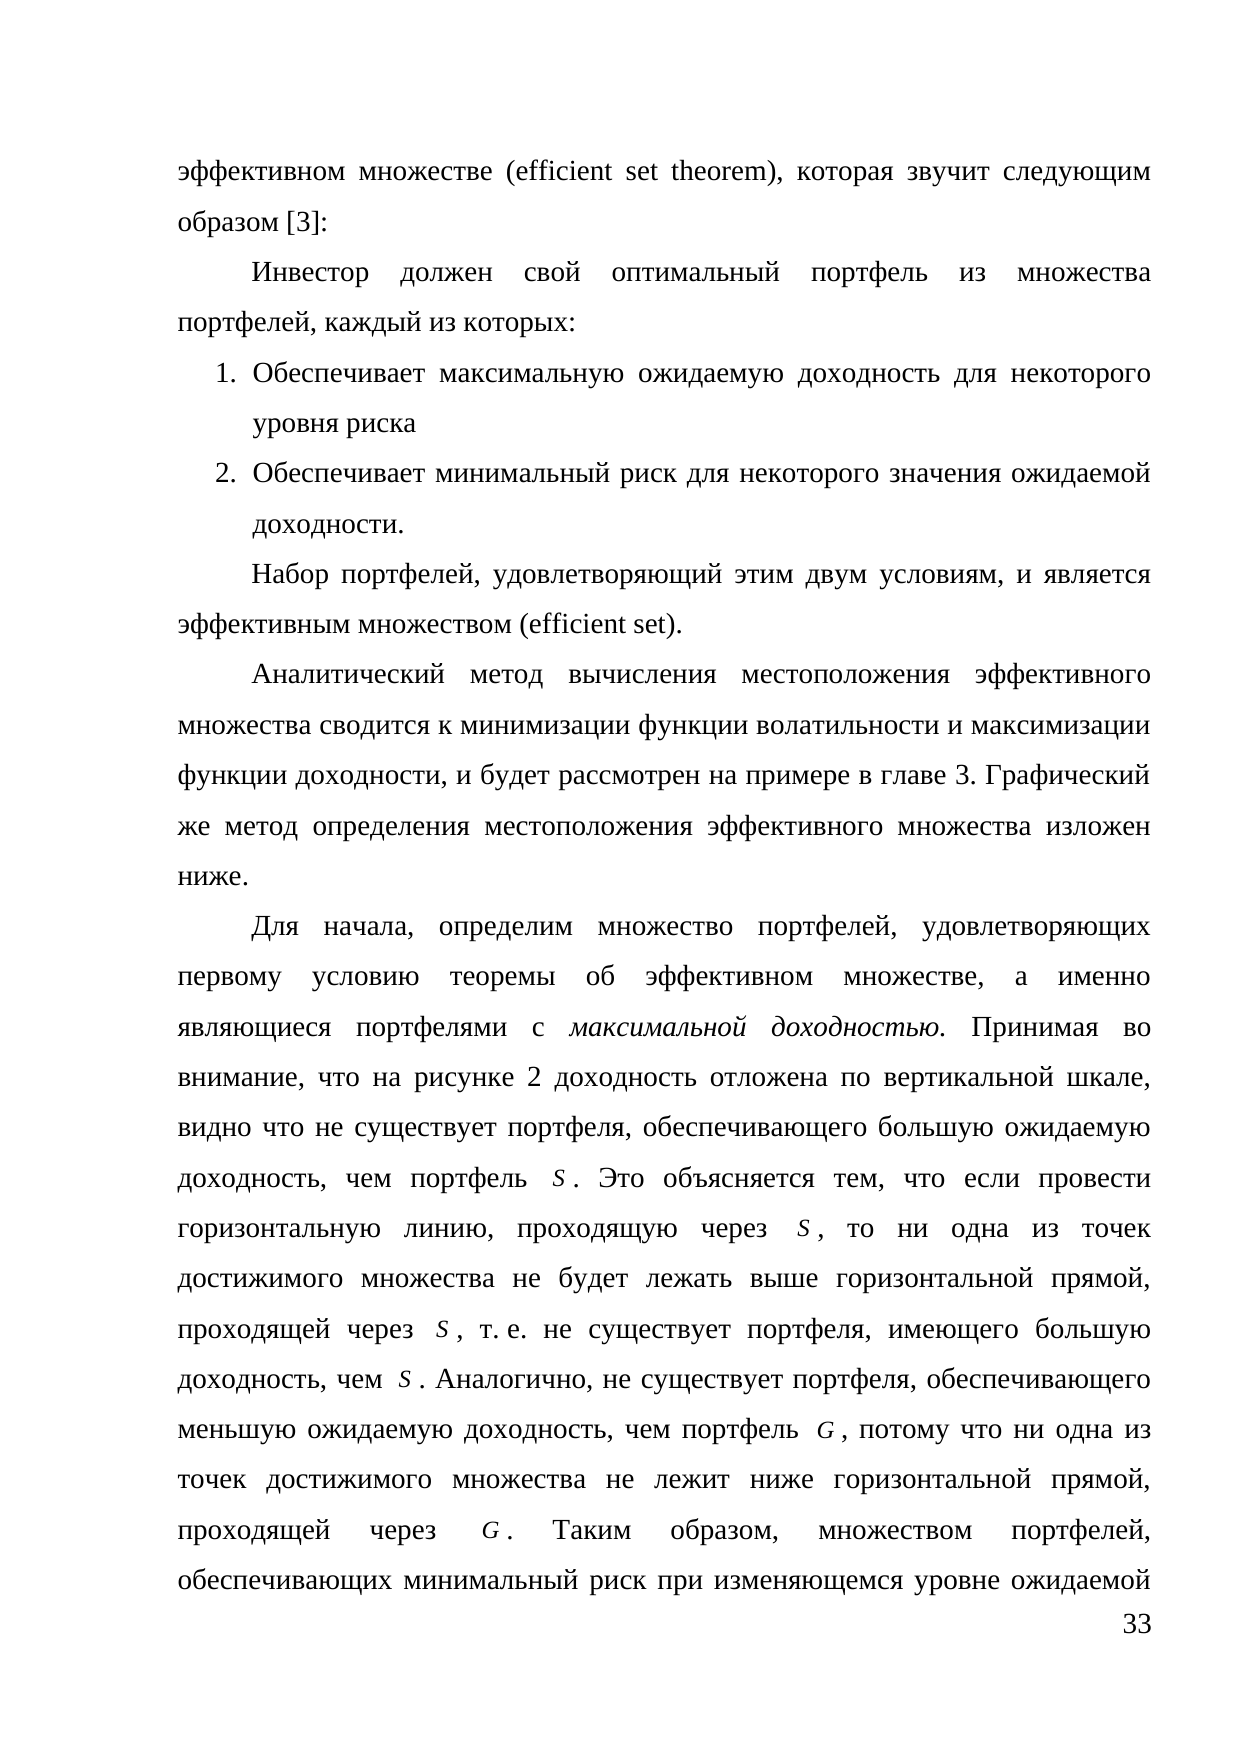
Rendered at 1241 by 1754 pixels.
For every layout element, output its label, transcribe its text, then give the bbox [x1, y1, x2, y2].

text Аналитический метод вычисления местоположения эффективного множества сводится к минимизации функции волатильности и максимизации функции доходности, и будет рассмотрен на примере в главе 3. Графический же метод определения местоположения эффективного множества изложен ниже. [177, 657, 1152, 891]
text Инвестор должен свой оптимальный портфель из множества портфелей, каждый из которых: [177, 254, 1152, 338]
list Обеспечивает максимальную ожидаемую доходность для некоторого уровня риска [215, 355, 1152, 439]
text Набор портфелей, удовлетворяющий этим двум условиям, и является эффективным множеством (efficient set). [177, 556, 1152, 640]
text эффективном множестве (efficient set theorem), которая звучит следующим образом [3]: [177, 153, 1152, 237]
list Обеспечивает минимальный риск для некоторого значения ожидаемой доходности. [215, 455, 1152, 539]
text Для начала, определим множество портфелей, удовлетворяющих первому условию теоремы об эффективном множестве, а именно являющиеся портфелями с максимальной доходностью. Принимая во внимание, что на рисунке 2 доходность отложена по вертикальной шкале, видно что не существует портфеля, обеспечивающего большую ожидаемую доходность, чем портфель . Это объясняется тем, что если провести горизонтальную линию, проходящую через , то ни одна из точек достижимого множества не будет лежать выше горизонтальной прямой, проходящей через , т. е. не существует портфеля, имеющего большую доходность, чем . Аналогично, не существует портфеля, обеспечивающего меньшую ожидаемую доходность, чем портфель , потому что ни одна из точек достижимого множества не лежит ниже горизонтальной прямой, проходящей через . Таким образом, множеством портфелей, обеспечивающих минимальный риск при изменяющемся уровне ожидаемой [177, 908, 1152, 1596]
